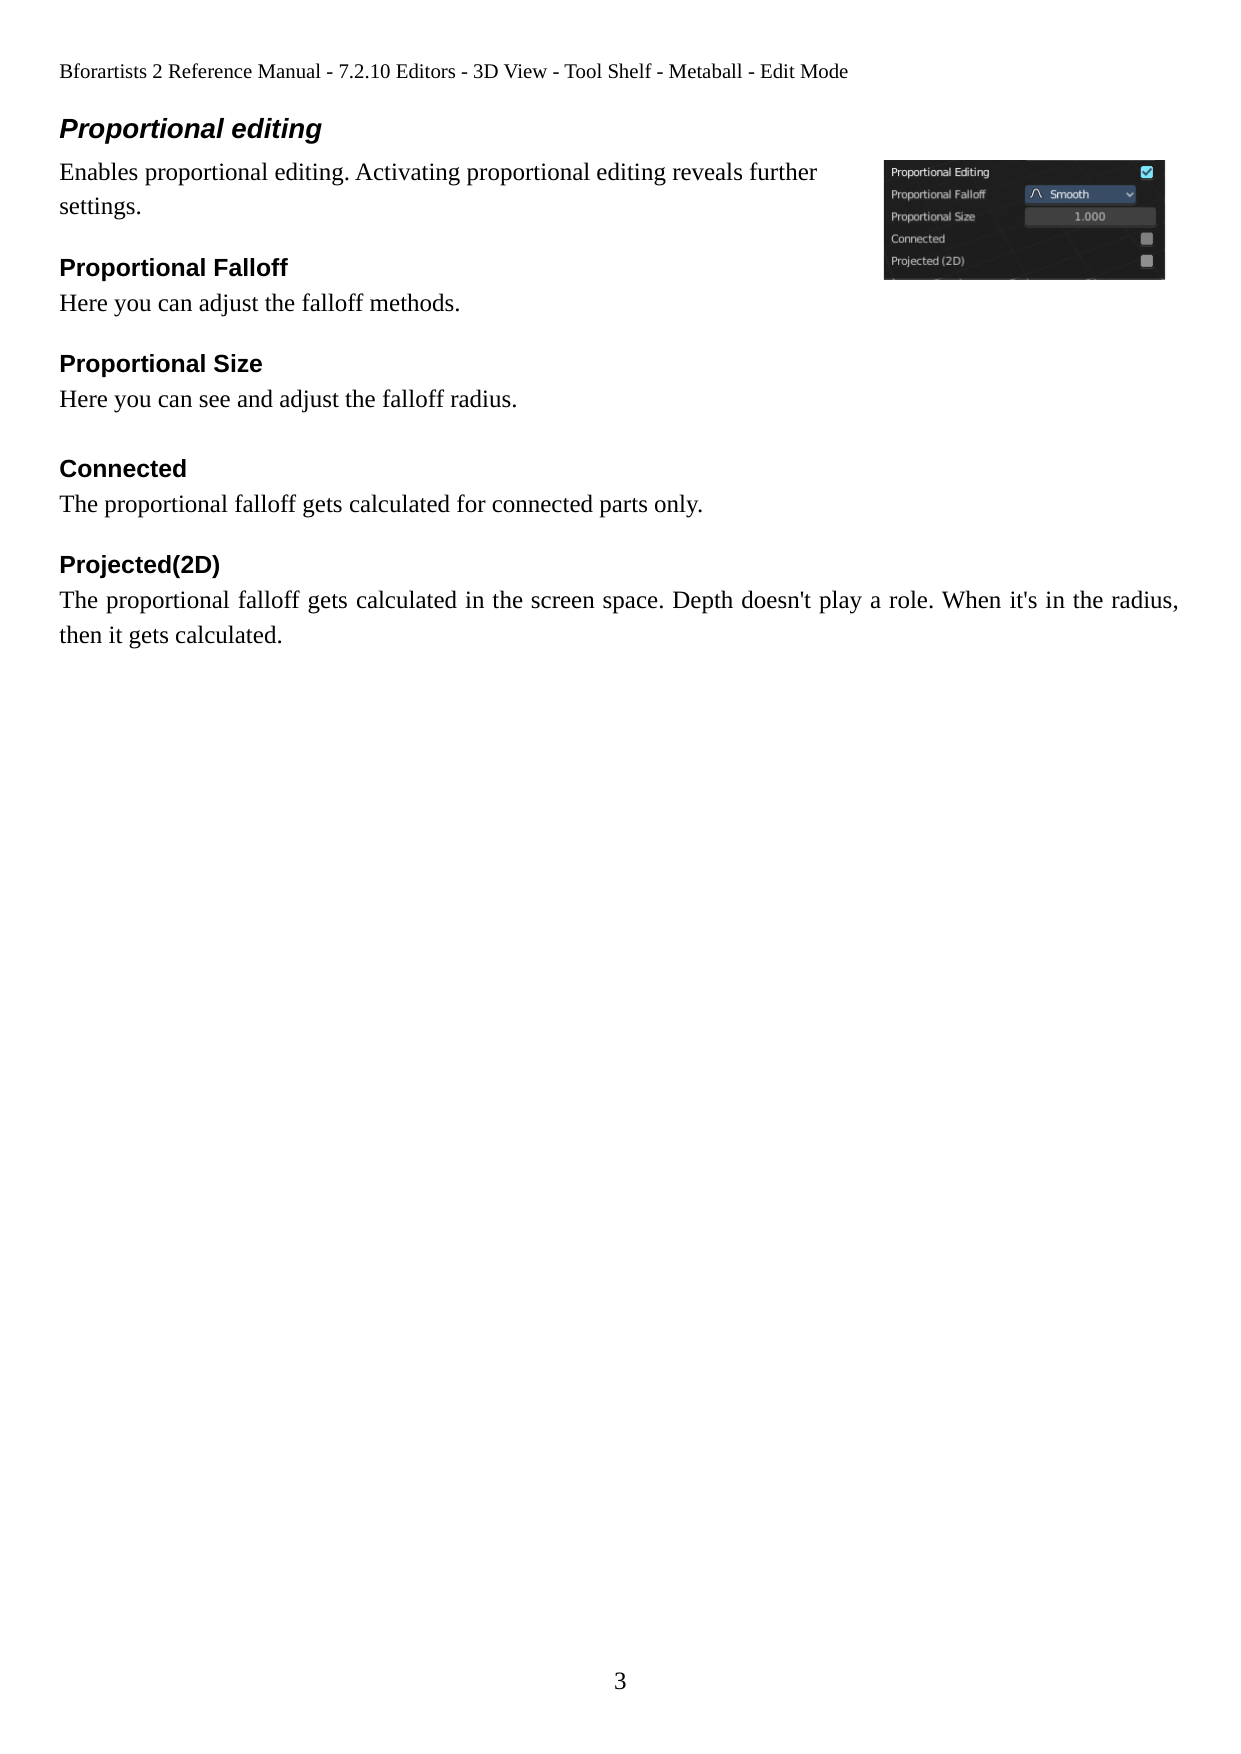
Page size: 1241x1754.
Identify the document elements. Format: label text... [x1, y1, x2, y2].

text Here you can see and adjust the falloff radius. [59, 384, 1181, 413]
picture [883, 160, 1166, 280]
subtitle Projected(2D) [59, 551, 1181, 579]
subtitle Proportional editing [59, 113, 1181, 144]
text The proportional falloff gets calculated for connected parts only. [59, 489, 1181, 518]
text The proportional falloff gets calculated in the screen space. Depth doesn't play a role. When it's in the radius, then it gets calculated. [59, 585, 1181, 648]
subtitle Proportional Size [59, 349, 1181, 378]
text Enables proportional editing. Activating proportional editing reveals further settings. [59, 157, 1181, 220]
text Here you can adjust the falloff methods. [59, 288, 1181, 317]
subtitle Connected [59, 454, 1181, 483]
subtitle Proportional Falloff [59, 253, 1181, 282]
